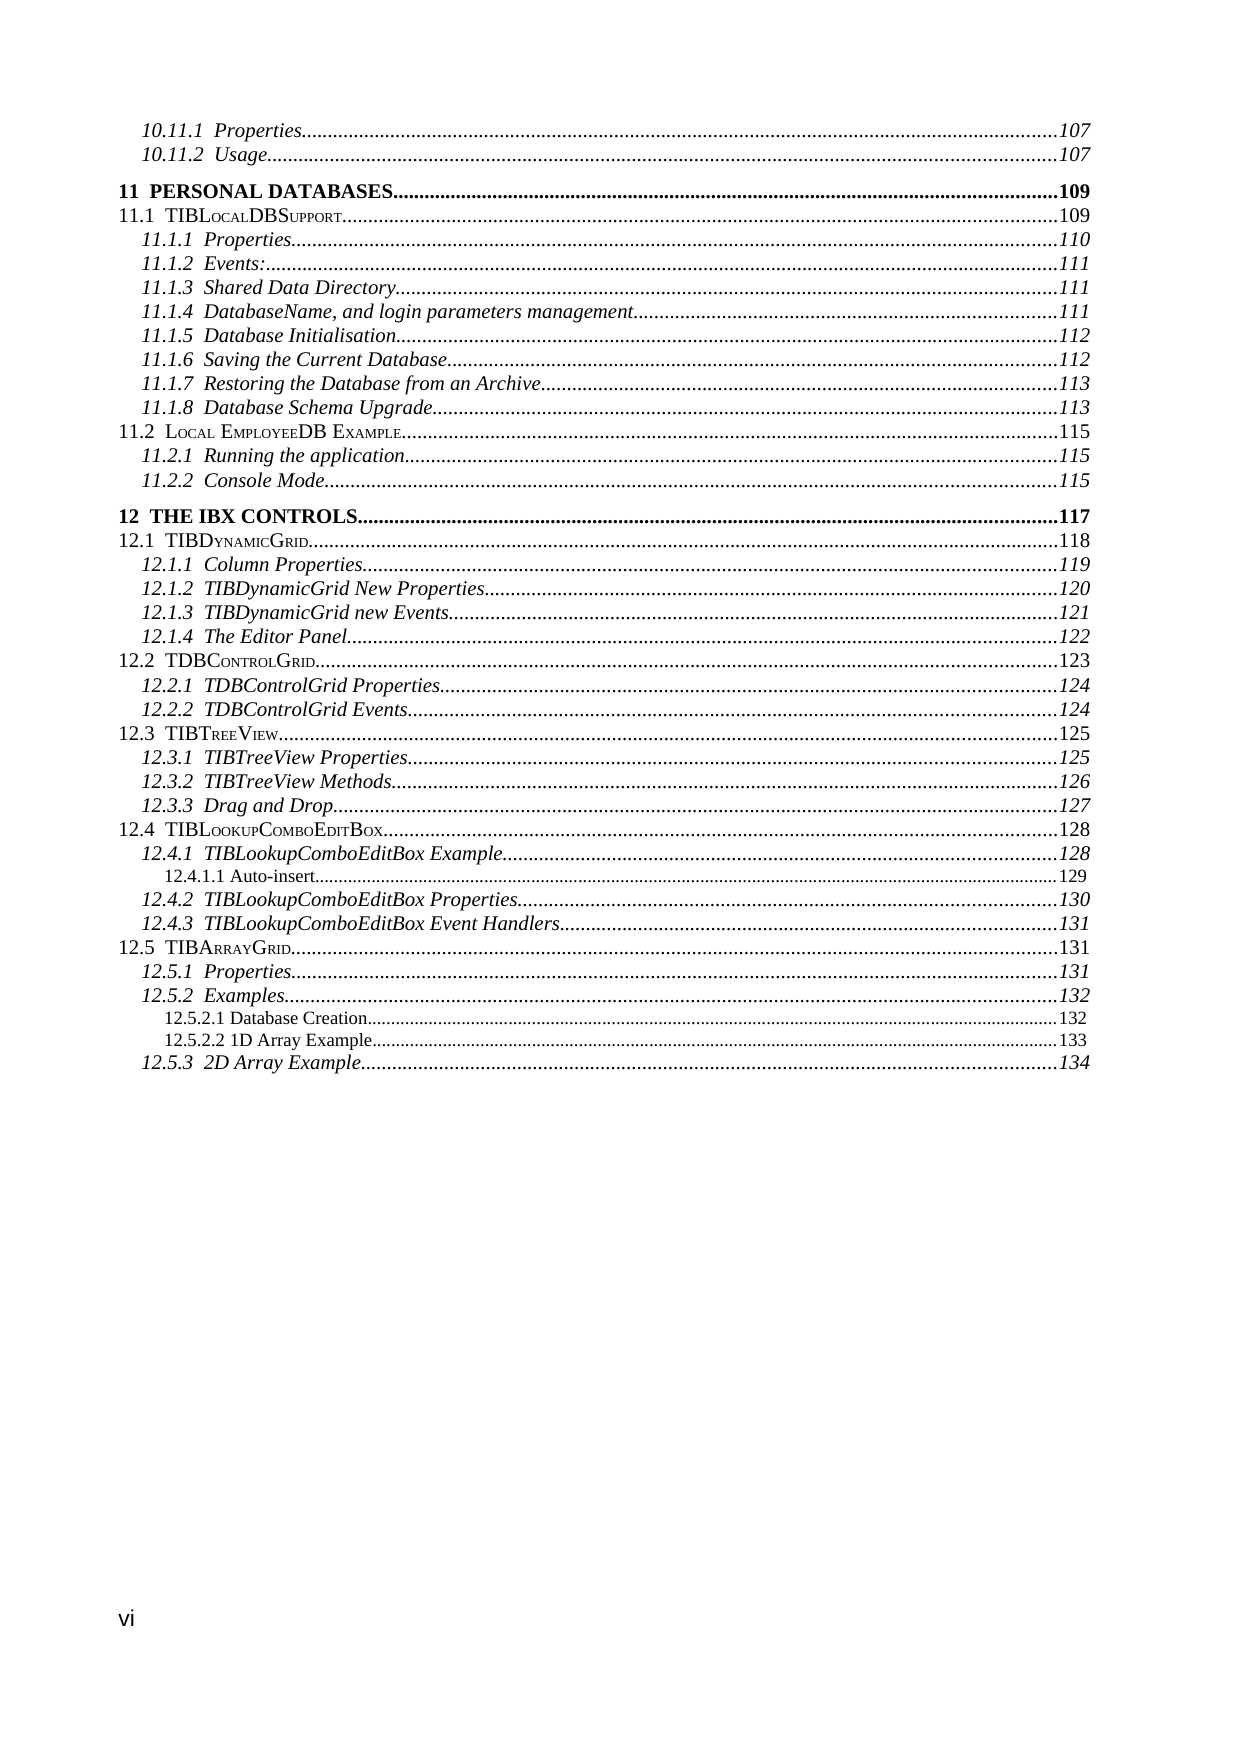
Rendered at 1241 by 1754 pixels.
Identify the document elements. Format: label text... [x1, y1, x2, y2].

text 10.11.1 Properties 107 [141, 118, 1122, 142]
text 12.2 TDBControlGrid 123 [118, 648, 1122, 672]
text 12.4.1 TIBLookupComboEditBox Example 128 [141, 841, 1122, 865]
text 11.1.8 Database Schema Upgrade 113 [141, 395, 1122, 419]
text 11 Personal Databases 109 [118, 179, 1122, 203]
text 12.5.2.1 Database Creation 132 [164, 1007, 1122, 1028]
text 12.5.1 Properties 131 [141, 959, 1122, 983]
text 12.4.2 TIBLookupComboEditBox Properties 130 [141, 887, 1122, 911]
text 12.1.3 TIBDynamicGrid new Events 121 [141, 600, 1122, 624]
text 12.5.3 2D Array Example 134 [141, 1050, 1122, 1074]
text 10.11.2 Usage 107 [141, 142, 1122, 166]
text 12.1.4 The Editor Panel 122 [141, 624, 1122, 648]
text 11.2.2 Console Mode 115 [141, 467, 1122, 492]
text 11.1.3 Shared Data Directory 111 [141, 275, 1122, 299]
text 12.1 TIBDynamicGrid 118 [118, 528, 1122, 552]
text 12.3 TIBTreeView 125 [118, 721, 1122, 745]
text 12 The IBX Controls 117 [118, 504, 1122, 528]
text 12.1.2 TIBDynamicGrid New Properties 120 [141, 576, 1122, 600]
text 12.1.1 Column Properties 119 [141, 552, 1122, 576]
text 11.1.6 Saving the Current Database 112 [141, 347, 1122, 371]
text 11.1 TIBLocalDBSupport 109 [118, 203, 1122, 227]
text 11.2 Local EmployeeDB Example 115 [118, 419, 1122, 443]
text 12.3.2 TIBTreeView Methods 126 [141, 769, 1122, 793]
text 12.5 TIBArrayGrid 131 [118, 935, 1122, 959]
text 12.5.2 Examples 132 [141, 983, 1122, 1007]
text 12.4 TIBLookupComboEditBox 128 [118, 817, 1122, 841]
text 11.1.7 Restoring the Database from an Archive 113 [141, 371, 1122, 395]
text 12.4.1.1 Auto-insert 129 [164, 865, 1122, 887]
text 11.1.5 Database Initialisation 112 [141, 323, 1122, 347]
text 11.2.1 Running the application 115 [141, 443, 1122, 467]
text 12.5.2.2 1D Array Example 133 [164, 1028, 1122, 1050]
text 12.3.1 TIBTreeView Properties 125 [141, 745, 1122, 769]
text 12.2.2 TDBControlGrid Events 124 [141, 697, 1122, 721]
text 11.1.1 Properties 110 [141, 227, 1122, 251]
text 11.1.2 Events: 111 [141, 251, 1122, 275]
text 12.3.3 Drag and Drop 127 [141, 793, 1122, 817]
text 12.4.3 TIBLookupComboEditBox Event Handlers 131 [141, 911, 1122, 935]
text 11.1.4 DatabaseName, and login parameters management 111 [141, 299, 1122, 323]
text 12.2.1 TDBControlGrid Properties 124 [141, 672, 1122, 697]
